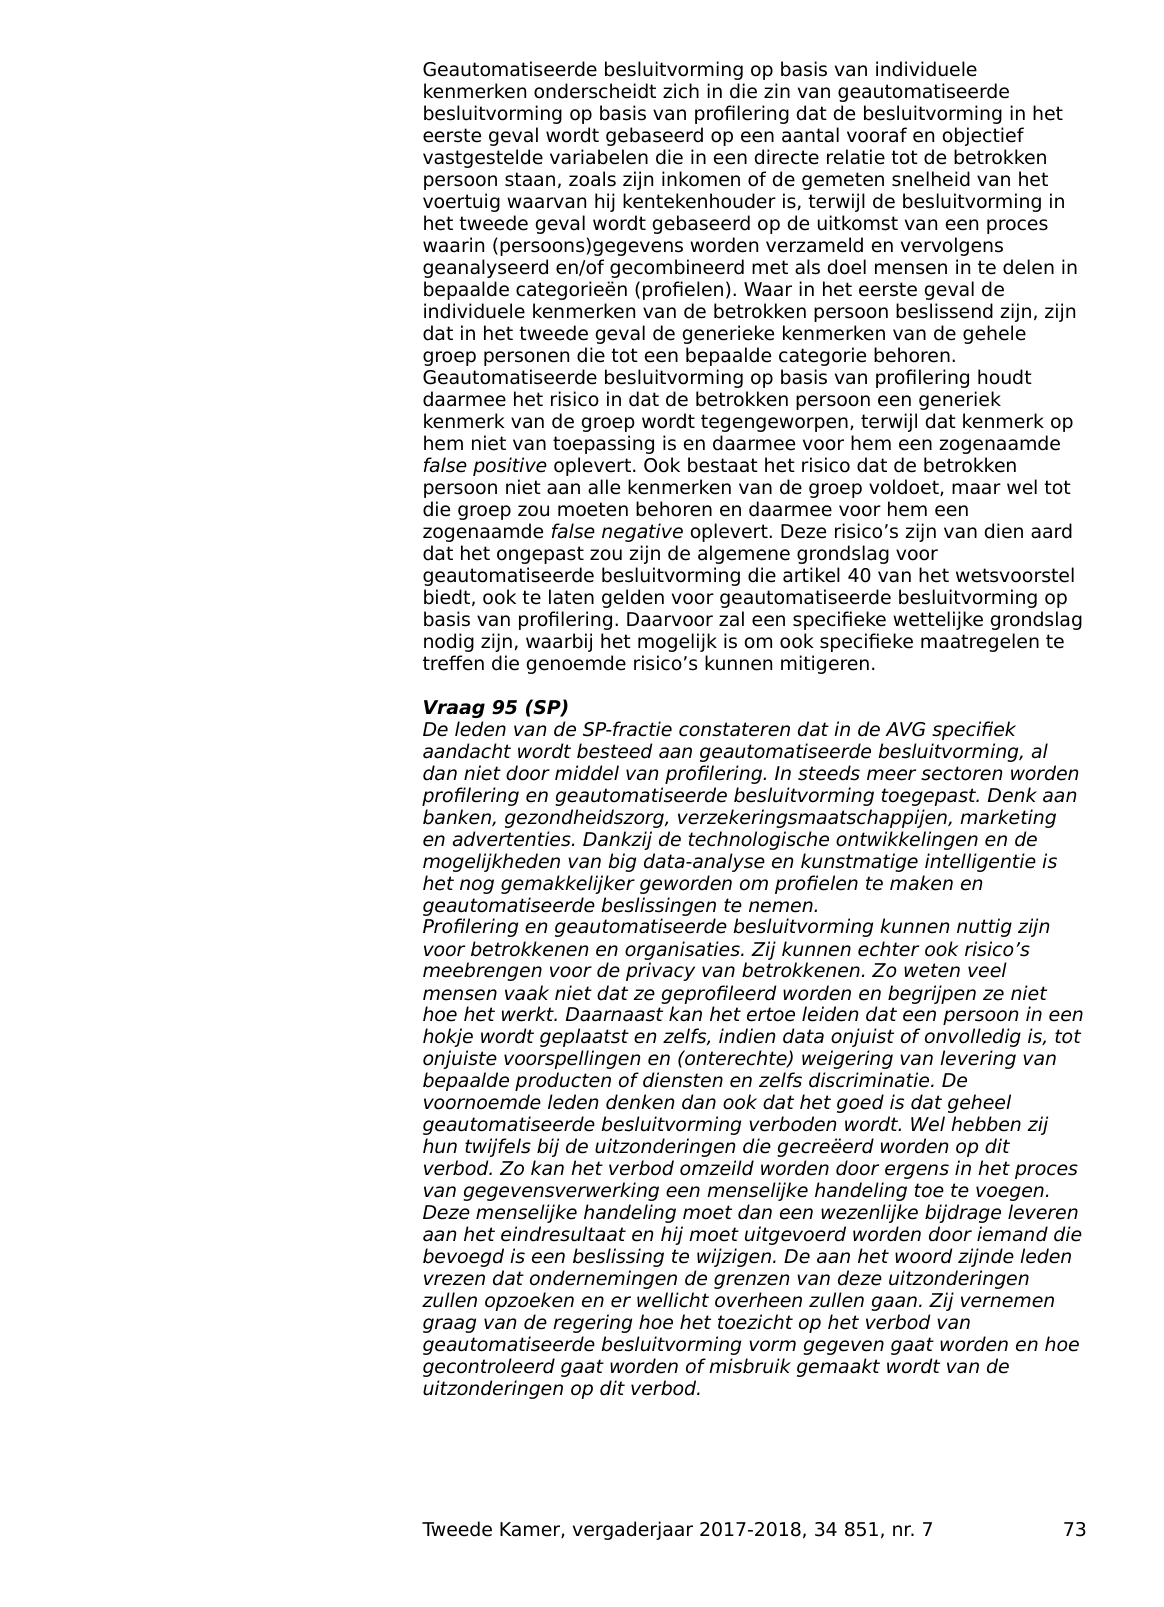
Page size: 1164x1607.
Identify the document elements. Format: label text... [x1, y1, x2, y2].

text Profilering en geautomatiseerde besluitvorming kunnen nuttig zijn voor betrokkenen en organisaties. Zij kunnen echter ook risico’s meebrengen voor de privacy van betrokkenen. Zo weten veel mensen vaak niet dat ze geprofileerd worden en begrijpen ze niet hoe het werkt. Daarnaast kan het ertoe leiden dat een persoon in een hokje wordt geplaatst en zelfs, indien data onjuist of onvolledig is, tot onjuiste voorspellingen en (onterechte) weigering van levering van bepaalde producten of diensten en zelfs discriminatie. De voornoemde leden denken dan ook dat het goed is dat geheel geautomatiseerde besluitvorming verboden wordt. Wel hebben zij hun twijfels bij de uitzonderingen die gecreëerd worden op dit verbod. Zo kan het verbod omzeild worden door ergens in het proces van gegevensverwerking een menselijke handeling toe te voegen. Deze menselijke handeling moet dan een wezenlijke bijdrage leveren aan het eindresultaat en hij moet uitgevoerd worden door iemand die bevoegd is een beslissing te wijzigen. De aan het woord zijnde leden vrezen dat ondernemingen de grenzen van deze uitzonderingen zullen opzoeken en er wellicht overheen zullen gaan. Zij vernemen graag van de regering hoe het toezicht op het verbod van geautomatiseerde besluitvorming vorm gegeven gaat worden en hoe gecontroleerd gaat worden of misbruik gemaakt wordt van de uitzonderingen op dit verbod. [422, 916, 1087, 1400]
text Vraag 95 (SP) [422, 697, 1087, 719]
text De leden van de SP-fractie constateren dat in de AVG specifiek aandacht wordt besteed aan geautomatiseerde besluitvorming, al dan niet door middel van profilering. In steeds meer sectoren worden profilering en geautomatiseerde besluitvorming toegepast. Denk aan banken, gezondheidszorg, verzekeringsmaatschappijen, marketing en advertenties. Dankzij de technologische ontwikkelingen en de mogelijkheden van big data-analyse en kunstmatige intelligentie is het nog gemakkelijker geworden om profielen te maken en geautomatiseerde beslissingen te nemen. [422, 719, 1087, 916]
text Geautomatiseerde besluitvorming op basis van individuele kenmerken onderscheidt zich in die zin van geautomatiseerde besluitvorming op basis van profilering dat de besluitvorming in het eerste geval wordt gebaseerd op een aantal vooraf en objectief vastgestelde variabelen die in een directe relatie tot de betrokken persoon staan, zoals zijn inkomen of de gemeten snelheid van het voertuig waarvan hij kentekenhouder is, terwijl de besluitvorming in het tweede geval wordt gebaseerd op de uitkomst van een proces waarin (persoons)gegevens worden verzameld en vervolgens geanalyseerd en/of gecombineerd met als doel mensen in te delen in bepaalde categorieën (profielen). Waar in het eerste geval de individuele kenmerken van de betrokken persoon beslissend zijn, zijn dat in het tweede geval de generieke kenmerken van de gehele groep personen die tot een bepaalde categorie behoren. Geautomatiseerde besluitvorming op basis van profilering houdt daarmee het risico in dat de betrokken persoon een generiek kenmerk van de groep wordt tegengeworpen, terwijl dat kenmerk op hem niet van toepassing is en daarmee voor hem een zogenaamde false positive oplevert. Ook bestaat het risico dat de betrokken persoon niet aan alle kenmerken van de groep voldoet, maar wel tot die groep zou moeten behoren en daarmee voor hem een zogenaamde false negative oplevert. Deze risico’s zijn van dien aard dat het ongepast zou zijn de algemene grondslag voor geautomatiseerde besluitvorming die artikel 40 van het wetsvoorstel biedt, ook te laten gelden voor geautomatiseerde besluitvorming op basis van profilering. Daarvoor zal een specifieke wettelijke grondslag nodig zijn, waarbij het mogelijk is om ook specifieke maatregelen te treffen die genoemde risico’s kunnen mitigeren. [422, 59, 1087, 674]
